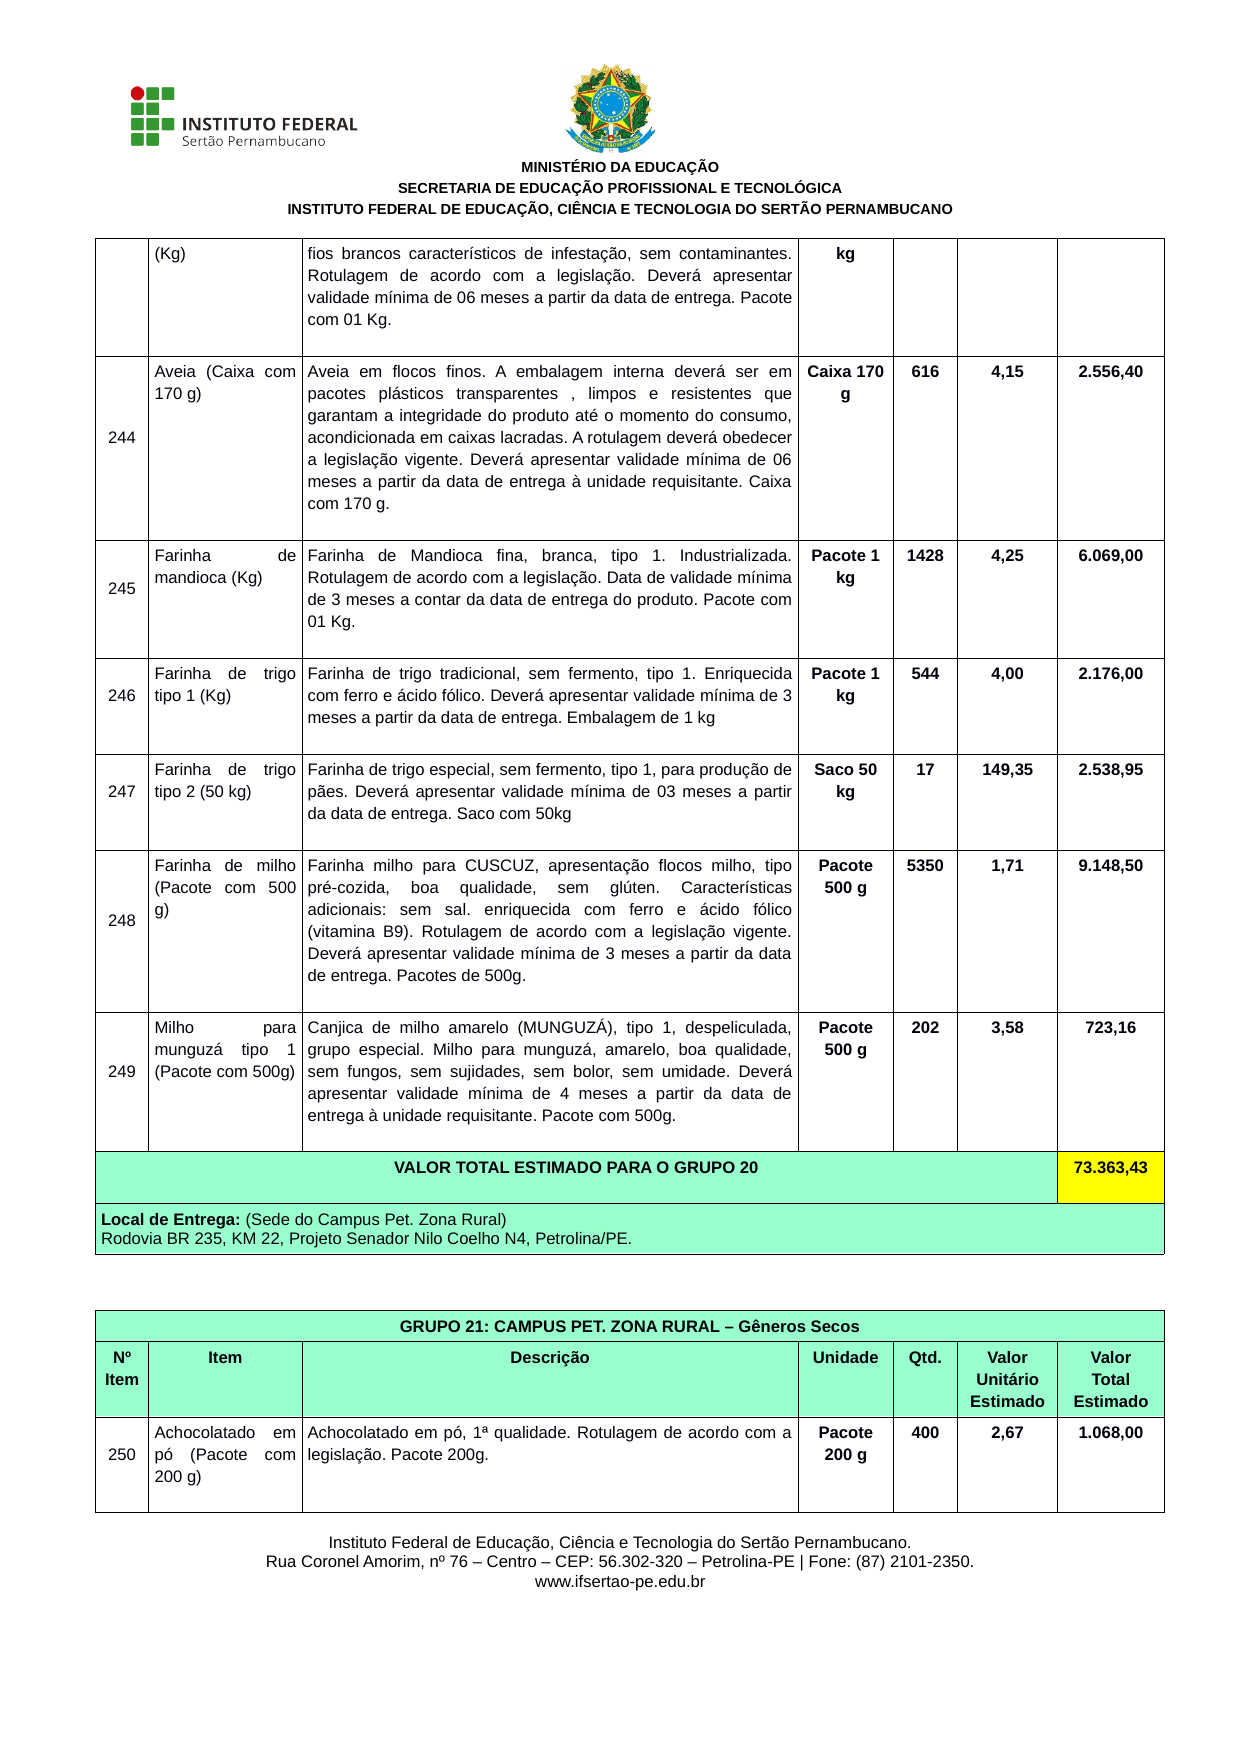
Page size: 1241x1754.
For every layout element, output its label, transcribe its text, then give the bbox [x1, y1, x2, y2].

table_cell fios brancos característicos de infestação, sem contaminantes. Rotulagem de acordo com a legislação. Deverá apresentar validade mínima de 06 meses a partir da data de entrega. Pacote com 01 Kg. [303, 239, 798, 356]
table_cell [1058, 239, 1164, 356]
table_cell Farinha de trigo tipo 1 (Kg) [149, 659, 302, 753]
table_cell 244 [96, 357, 148, 540]
table_cell Saco 50 kg [799, 755, 893, 849]
table_cell 4,25 [958, 541, 1057, 658]
table_cell Farinha de trigo tipo 2 (50 kg) [149, 755, 302, 849]
table_cell 2.176,00 [1058, 659, 1164, 753]
table_cell Caixa 170 g [799, 357, 893, 540]
table_cell 544 [894, 659, 957, 753]
table_cell Pacote 500 g [799, 851, 893, 1011]
table_cell 2,67 [958, 1418, 1057, 1512]
picture [130, 86, 358, 146]
table_cell Unidade [799, 1342, 893, 1416]
table_cell 73.363,43 [1058, 1152, 1164, 1203]
table_cell 4,00 [958, 659, 1057, 753]
table_cell 250 [96, 1418, 148, 1512]
table_cell Descrição [303, 1342, 798, 1416]
table_cell 247 [96, 755, 148, 849]
table_cell Achocolatado em pó (Pacote com 200 g) [149, 1418, 302, 1512]
table_cell Farinha milho para CUSCUZ, apresentação flocos milho, tipo pré-cozida, boa qualidade, sem glúten. Características adicionais: sem sal. enriquecida com ferro e ácido fólico (vitamina B9). Rotulagem de acordo com a legislação vigente. Deverá apresentar validade mínima de 3 meses a partir da data de entrega. Pacotes de 500g. [303, 851, 798, 1011]
table_cell 149,35 [958, 755, 1057, 849]
table_cell Qtd. [894, 1342, 957, 1416]
table_cell Pacote 1 kg [799, 659, 893, 753]
table_cell 3,58 [958, 1013, 1057, 1151]
table_cell 245 [96, 541, 148, 658]
table_cell 246 [96, 659, 148, 753]
table_cell Valor Unitário Estimado [958, 1342, 1057, 1416]
table_cell 1,71 [958, 851, 1057, 1011]
table_cell [894, 239, 957, 356]
table_cell 6.069,00 [1058, 541, 1164, 658]
table_cell 2.556,40 [1058, 357, 1164, 540]
table_cell kg [799, 239, 893, 356]
table_cell Item [149, 1342, 302, 1416]
table_cell 17 [894, 755, 957, 849]
table_cell Pacote 500 g [799, 1013, 893, 1151]
table_cell (Kg) [149, 239, 302, 356]
table_cell 400 [894, 1418, 957, 1512]
table_cell Pacote 200 g [799, 1418, 893, 1512]
table_cell Nº Item [96, 1342, 148, 1416]
table_cell Local de Entrega: (Sede do Campus Pet. Zona Rural) Rodovia BR 235, KM 22, Projeto Senador Nilo Coelho N4, Petrolina/PE. [96, 1204, 1164, 1253]
table_cell 1.068,00 [1058, 1418, 1164, 1512]
picture [565, 64, 656, 153]
table_cell 5350 [894, 851, 957, 1011]
table_cell 1428 [894, 541, 957, 658]
table_cell Aveia (Caixa com 170 g) [149, 357, 302, 540]
table_cell 9.148,50 [1058, 851, 1164, 1011]
table_cell Farinha de trigo tradicional, sem fermento, tipo 1. Enriquecida com ferro e ácido fólico. Deverá apresentar validade mínima de 3 meses a partir da data de entrega. Embalagem de 1 kg [303, 659, 798, 753]
table_cell 202 [894, 1013, 957, 1151]
table_cell 248 [96, 851, 148, 1011]
table_cell Pacote 1 kg [799, 541, 893, 658]
table_cell 723,16 [1058, 1013, 1164, 1151]
table_cell Aveia em flocos finos. A embalagem interna deverá ser em pacotes plásticos transparentes , limpos e resistentes que garantam a integridade do produto até o momento do consumo, acondicionada em caixas lacradas. A rotulagem deverá obedecer a legislação vigente. Deverá apresentar validade mínima de 06 meses a partir da data de entrega à unidade requisitante. Caixa com 170 g. [303, 357, 798, 540]
table_cell Canjica de milho amarelo (MUNGUZÁ), tipo 1, despeliculada, grupo especial. Milho para munguzá, amarelo, boa qualidade, sem fungos, sem sujidades, sem bolor, sem umidade. Deverá apresentar validade mínima de 4 meses a partir da data de entrega à unidade requisitante. Pacote com 500g. [303, 1013, 798, 1151]
table_cell 4,15 [958, 357, 1057, 540]
table_cell Achocolatado em pó, 1ª qualidade. Rotulagem de acordo com a legislação. Pacote 200g. [303, 1418, 798, 1512]
table_cell [96, 239, 148, 356]
table_cell Valor Total Estimado [1058, 1342, 1164, 1416]
table_cell Farinha de mandioca (Kg) [149, 541, 302, 658]
table_cell 2.538,95 [1058, 755, 1164, 849]
table_cell Milho para munguzá tipo 1 (Pacote com 500g) [149, 1013, 302, 1151]
table_cell 616 [894, 357, 957, 540]
table_cell VALOR TOTAL ESTIMADO PARA O GRUPO 20 [96, 1152, 1057, 1203]
table_cell 249 [96, 1013, 148, 1151]
table_cell Farinha de trigo especial, sem fermento, tipo 1, para produção de pães. Deverá apresentar validade mínima de 03 meses a partir da data de entrega. Saco com 50kg [303, 755, 798, 849]
table_cell Farinha de milho (Pacote com 500 g) [149, 851, 302, 1011]
table_cell Farinha de Mandioca fina, branca, tipo 1. Industrializada. Rotulagem de acordo com a legislação. Data de validade mínima de 3 meses a contar da data de entrega do produto. Pacote com 01 Kg. [303, 541, 798, 658]
table_header GRUPO 21: CAMPUS PET. ZONA RURAL – Gêneros Secos [96, 1311, 1164, 1341]
table_cell [958, 239, 1057, 356]
